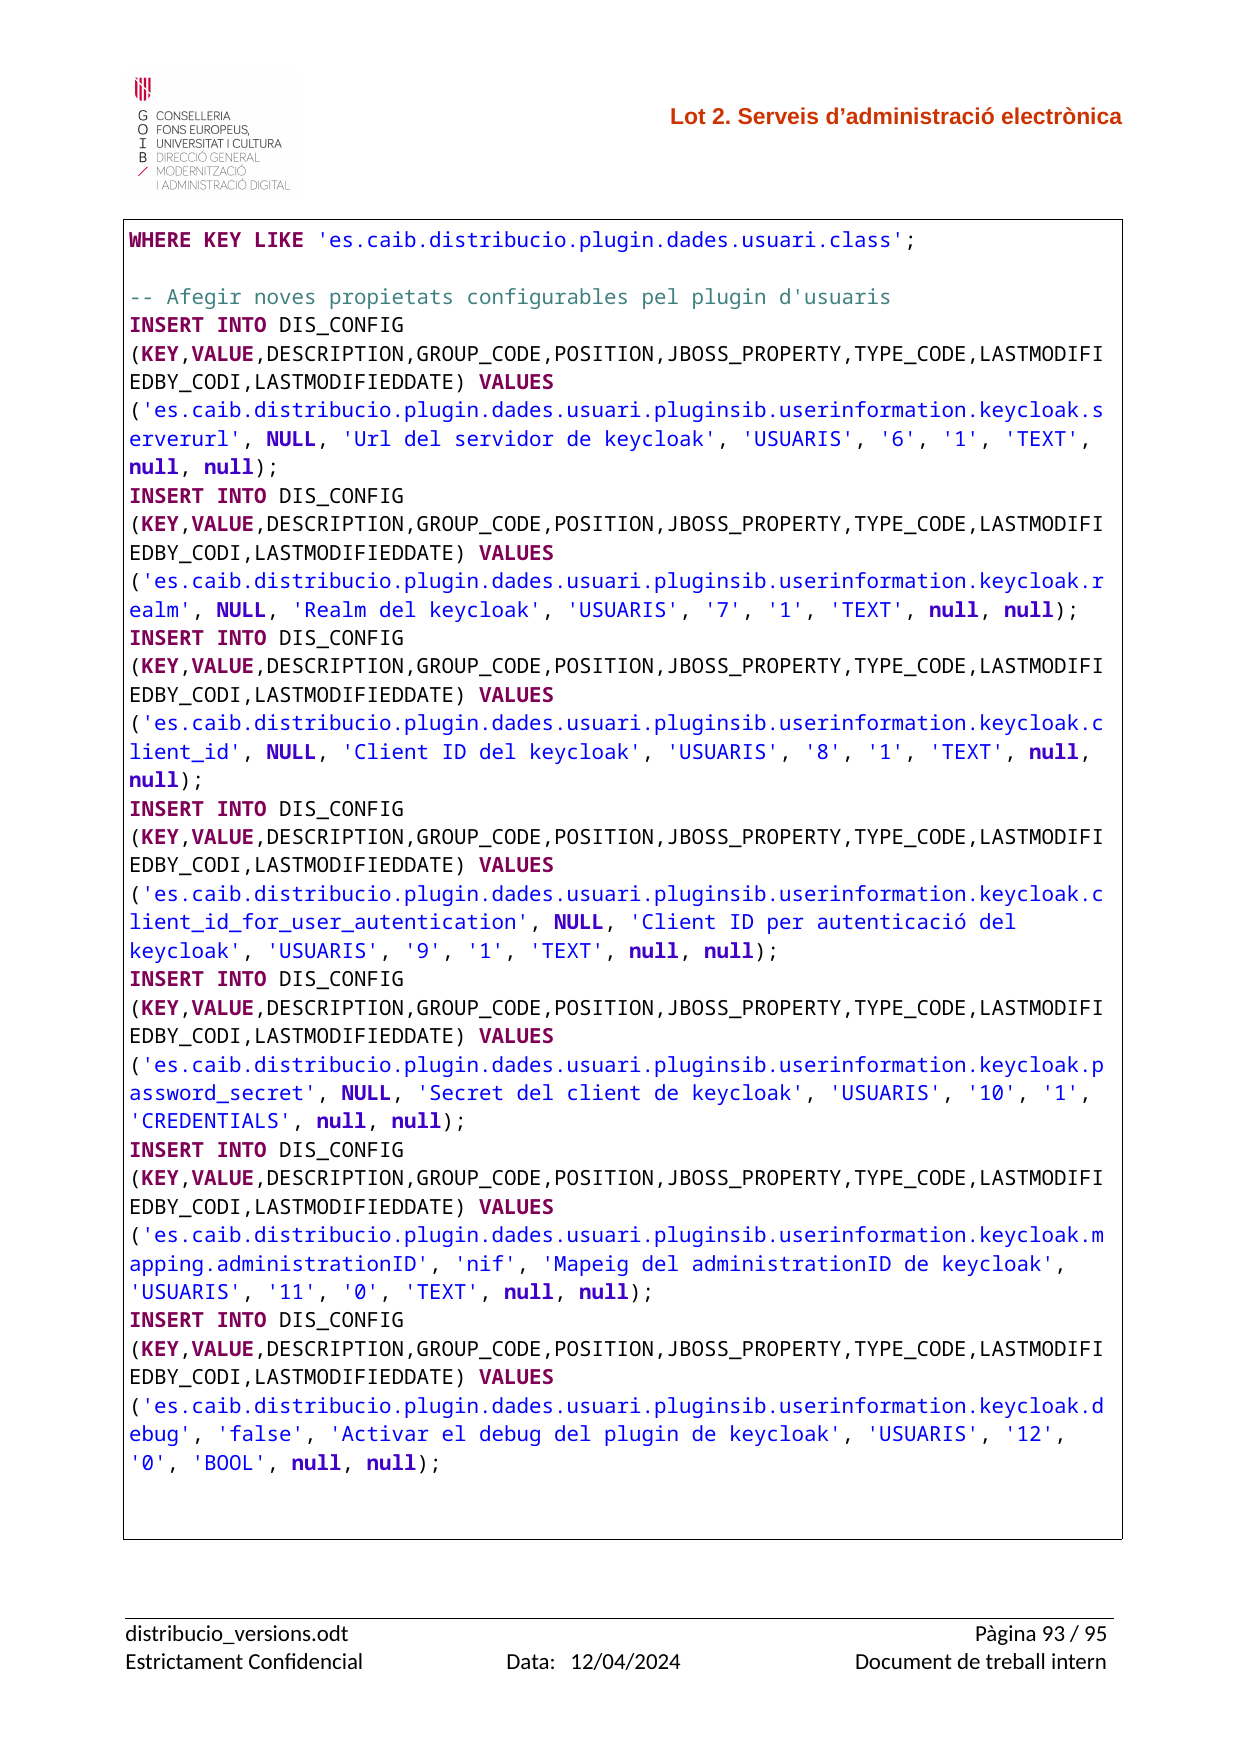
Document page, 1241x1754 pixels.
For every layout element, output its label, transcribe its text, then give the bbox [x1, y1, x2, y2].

picture [126, 70, 299, 197]
table_header WHERE KEY LIKE 'es.caib.distribucio.plugin.dades.usuari.class'; -- Afegir noves propietats configurables pel plugin d'usuaris INSERT INTO DIS_CONFIG (KEY,VALUE,DESCRIPTION,GROUP_CODE,POSITION,JBOSS_PROPERTY,TYPE_CODE,LASTMODIFIEDBY_CODI,LASTMODIFIEDDATE) VALUES ('es.caib.distribucio.plugin.dades.usuari.pluginsib.userinformation.keycloak.serverurl', NULL, 'Url del servidor de keycloak', 'USUARIS', '6', '1', 'TEXT', null, null); INSERT INTO DIS_CONFIG (KEY,VALUE,DESCRIPTION,GROUP_CODE,POSITION,JBOSS_PROPERTY,TYPE_CODE,LASTMODIFIEDBY_CODI,LASTMODIFIEDDATE) VALUES ('es.caib.distribucio.plugin.dades.usuari.pluginsib.userinformation.keycloak.realm', NULL, 'Realm del keycloak', 'USUARIS', '7', '1', 'TEXT', null, null); INSERT INTO DIS_CONFIG (KEY,VALUE,DESCRIPTION,GROUP_CODE,POSITION,JBOSS_PROPERTY,TYPE_CODE,LASTMODIFIEDBY_CODI,LASTMODIFIEDDATE) VALUES ('es.caib.distribucio.plugin.dades.usuari.pluginsib.userinformation.keycloak.client_id', NULL, 'Client ID del keycloak', 'USUARIS', '8', '1', 'TEXT', null, null); INSERT INTO DIS_CONFIG (KEY,VALUE,DESCRIPTION,GROUP_CODE,POSITION,JBOSS_PROPERTY,TYPE_CODE,LASTMODIFIEDBY_CODI,LASTMODIFIEDDATE) VALUES ('es.caib.distribucio.plugin.dades.usuari.pluginsib.userinformation.keycloak.client_id_for_user_autentication', NULL, 'Client ID per autenticació del keycloak', 'USUARIS', '9', '1', 'TEXT', null, null); INSERT INTO DIS_CONFIG (KEY,VALUE,DESCRIPTION,GROUP_CODE,POSITION,JBOSS_PROPERTY,TYPE_CODE,LASTMODIFIEDBY_CODI,LASTMODIFIEDDATE) VALUES ('es.caib.distribucio.plugin.dades.usuari.pluginsib.userinformation.keycloak.password_secret', NULL, 'Secret del client de keycloak', 'USUARIS', '10', '1', 'CREDENTIALS', null, null); INSERT INTO DIS_CONFIG (KEY,VALUE,DESCRIPTION,GROUP_CODE,POSITION,JBOSS_PROPERTY,TYPE_CODE,LASTMODIFIEDBY_CODI,LASTMODIFIEDDATE) VALUES ('es.caib.distribucio.plugin.dades.usuari.pluginsib.userinformation.keycloak.mapping.administrationID', 'nif', 'Mapeig del administrationID de keycloak', 'USUARIS', '11', '0', 'TEXT', null, null); INSERT INTO DIS_CONFIG (KEY,VALUE,DESCRIPTION,GROUP_CODE,POSITION,JBOSS_PROPERTY,TYPE_CODE,LASTMODIFIEDBY_CODI,LASTMODIFIEDDATE) VALUES ('es.caib.distribucio.plugin.dades.usuari.pluginsib.userinformation.keycloak.debug', 'false', 'Activar el debug del plugin de keycloak', 'USUARIS', '12', '0', 'BOOL', null, null); [124, 220, 1122, 1539]
